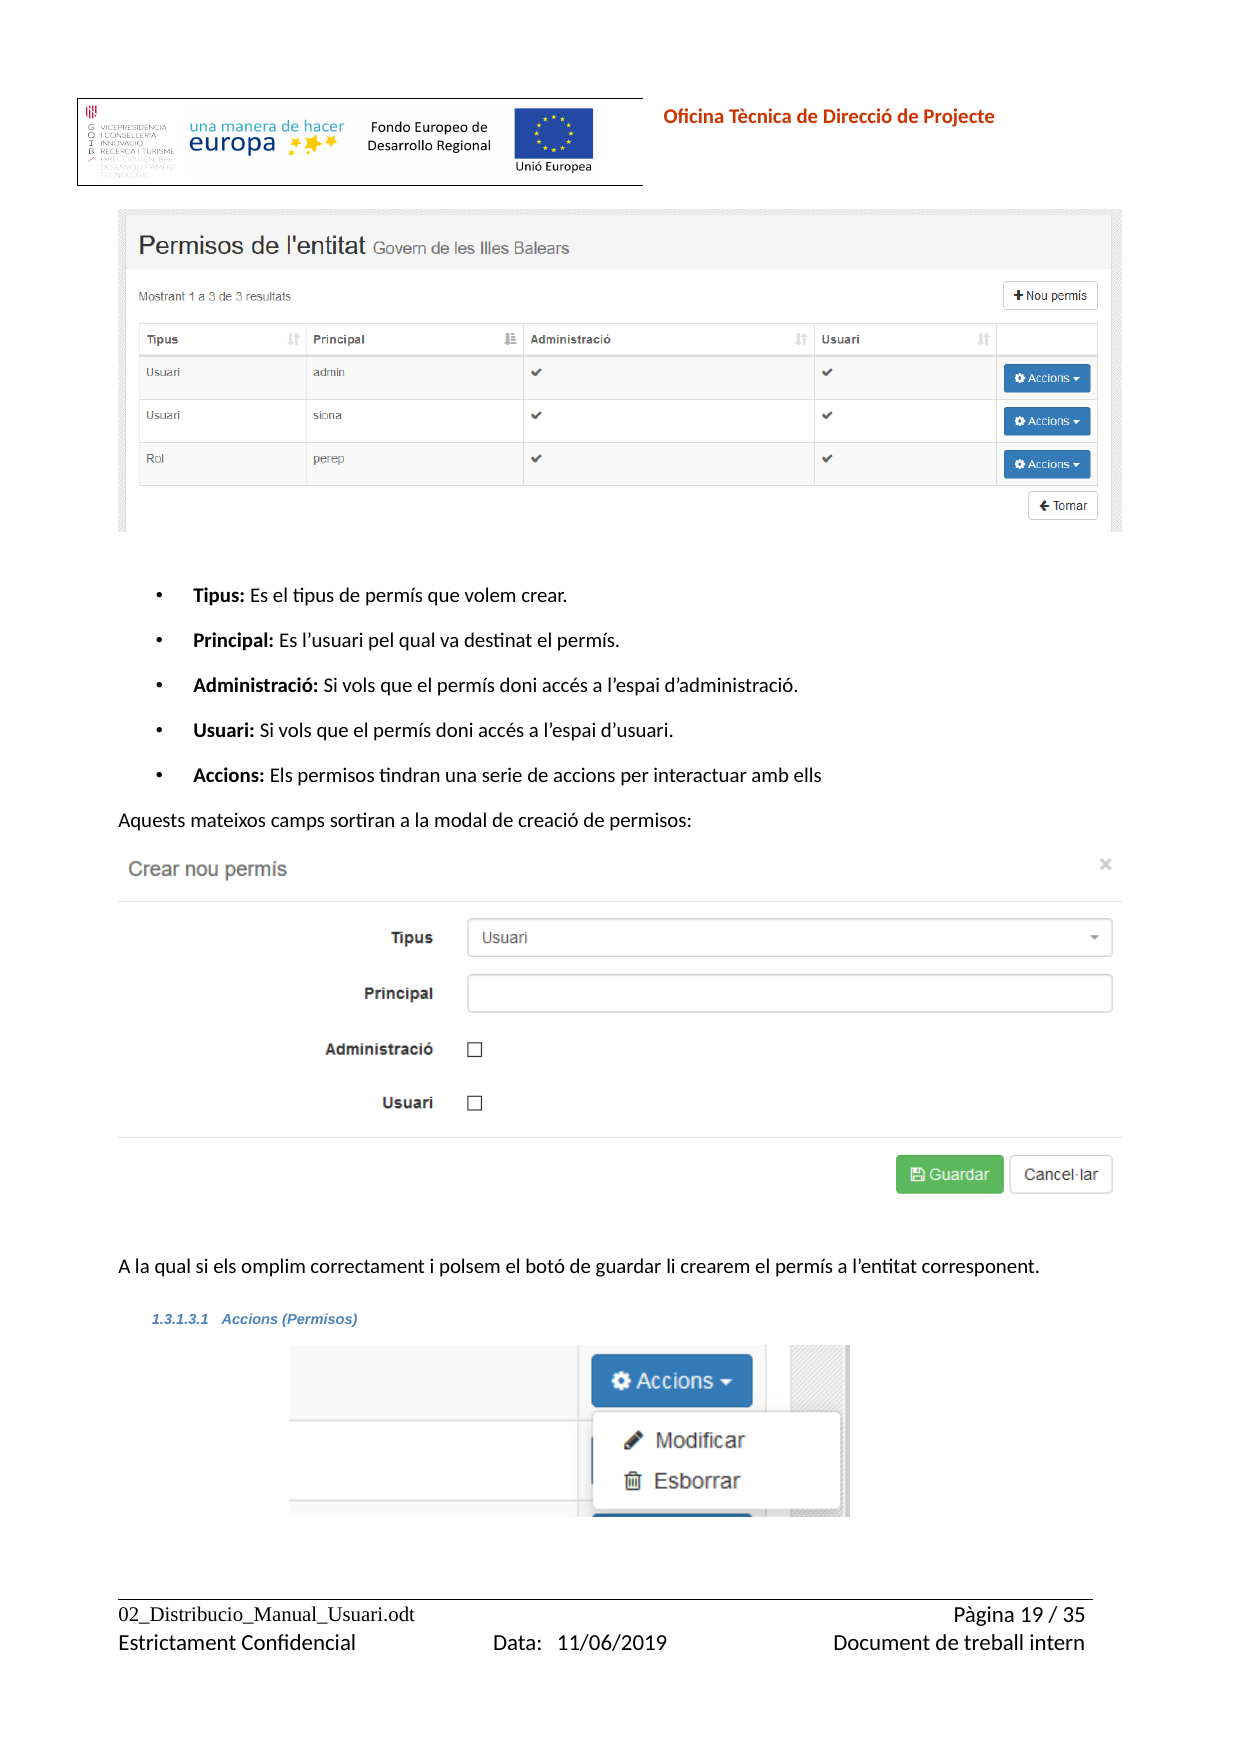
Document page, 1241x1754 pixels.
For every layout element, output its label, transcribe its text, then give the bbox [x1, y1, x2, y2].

picture [82, 103, 181, 180]
list Accions: Els permisos tindran una serie de accions per interactuar amb ells [156, 762, 1122, 787]
picture [118, 209, 1123, 532]
list Administració: Si vols que el permís doni accés a l’espai d’administració. [156, 672, 1122, 697]
text A la qual si els omplim correctament i polsem el botó de guardar li crearem el permís a l’entitat corresponent. [118, 1253, 1122, 1278]
list Principal: Es l’usuari pel qual va destinat el permís. [156, 627, 1122, 652]
picture [118, 851, 1123, 1204]
subtitle Accions (Permisos) [148, 1311, 1122, 1327]
list Tipus: Es el tipus de permís que volem crear. [156, 582, 1122, 607]
list Usuari: Si vols que el permís doni accés a l’espai d’usuari. [156, 717, 1122, 742]
picture [187, 103, 599, 180]
text Aquests mateixos camps sortiran a la modal de creació de permisos: [118, 807, 1122, 832]
picture [288, 1345, 850, 1517]
